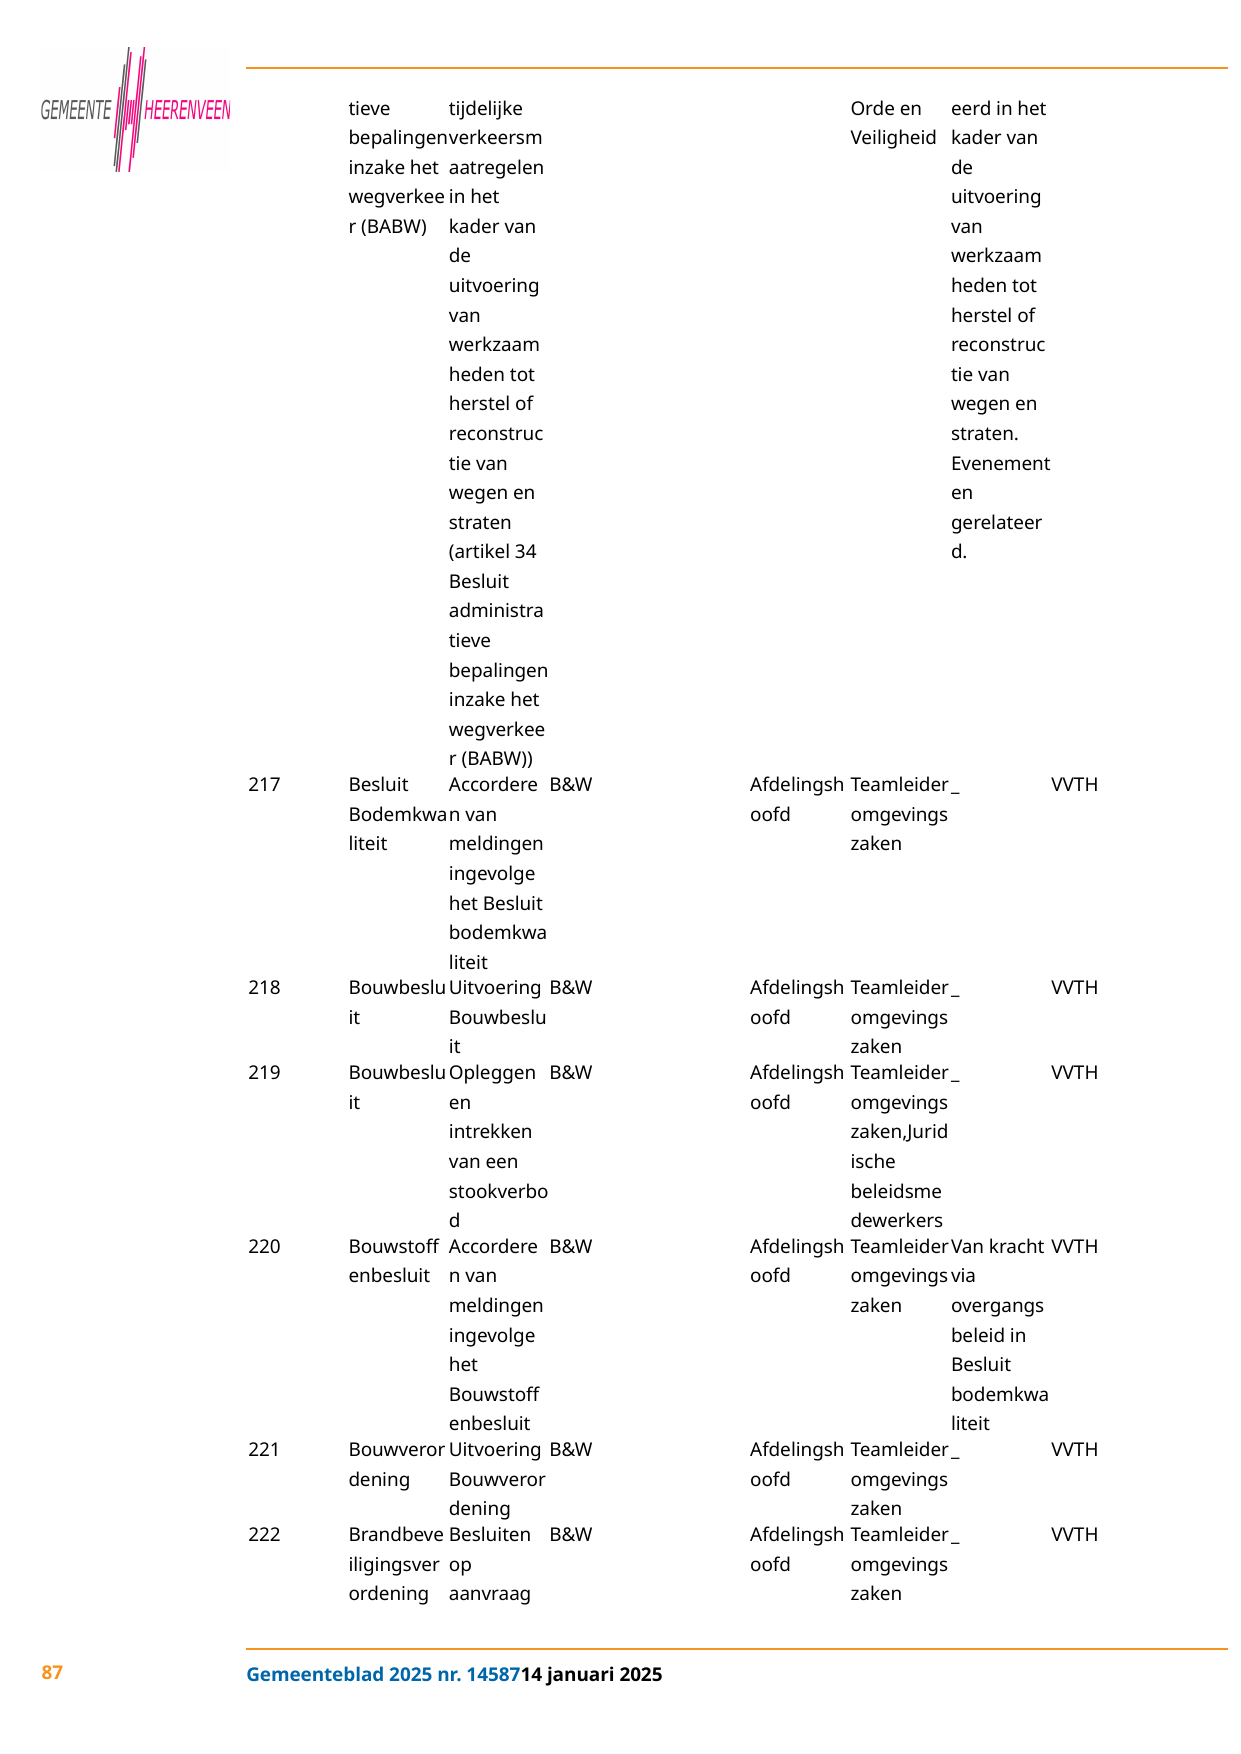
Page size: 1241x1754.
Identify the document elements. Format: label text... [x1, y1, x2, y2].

table_cell Afdelingshoofd [750, 1233, 850, 1436]
table_cell Afdelingshoofd [750, 1436, 850, 1521]
picture [41, 47, 231, 172]
table_cell Bouwbesluit [348, 1060, 449, 1233]
table_cell Teamleider omgevingszaken [850, 771, 951, 974]
table_cell eerd in het kader van de uitvoering van werkzaamheden tot herstel of reconstructie van wegen en straten. Evenementen gerelateerd. [951, 95, 1051, 771]
table_cell Afdelingshoofd [750, 1060, 850, 1233]
table_cell Teamleider omgevingszaken,Juridische beleidsmedewerkers [850, 1060, 951, 1233]
table_cell B&W [549, 975, 649, 1059]
table_cell Teamleider omgevingszaken [850, 975, 951, 1059]
table_cell 221 [248, 1436, 348, 1521]
table_cell [650, 95, 750, 771]
table_cell Brandbeveiligingsverordening [348, 1521, 449, 1606]
table_cell Bouwbesluit [348, 975, 449, 1059]
table_cell Besluiten op aanvraag [449, 1521, 549, 1606]
table_cell Afdelingshoofd [750, 975, 850, 1059]
table_cell Bouwverordening [348, 1436, 449, 1521]
table_cell tieve bepalingen inzake het wegverkeer (BABW) [348, 95, 449, 771]
table_cell VVTH [1051, 1521, 1152, 1606]
table_cell Afdelingshoofd [750, 771, 850, 974]
table_cell VVTH [1051, 1233, 1152, 1436]
table_cell [650, 1060, 750, 1233]
table_cell 217 [248, 771, 348, 974]
table_cell [650, 771, 750, 974]
table_cell B&W [549, 1436, 649, 1521]
table_cell Teamleider omgevingszaken [850, 1233, 951, 1436]
table_cell VVTH [1051, 1060, 1152, 1233]
table_cell [650, 975, 750, 1059]
table_cell [248, 95, 348, 771]
table_cell [650, 1521, 750, 1606]
table_cell _ [951, 975, 1051, 1059]
table_cell Teamleider omgevingszaken [850, 1436, 951, 1521]
table_cell Van kracht via overgangsbeleid in Besluit bodemkwaliteit [951, 1233, 1051, 1436]
table_cell Orde en Veiligheid [850, 95, 951, 771]
table_cell _ [951, 1060, 1051, 1233]
table_cell Afdelingshoofd [750, 1521, 850, 1606]
table_cell [750, 95, 850, 771]
table_cell 218 [248, 975, 348, 1059]
table_cell 222 [248, 1521, 348, 1606]
table_cell tijdelijke verkeersmaatregelen in het kader van de uitvoering van werkzaamheden tot herstel of reconstructie van wegen en straten (artikel 34 Besluit administratieve bepalingen inzake het wegverkeer (BABW)) [449, 95, 549, 771]
table_cell [1051, 95, 1152, 771]
table_cell [549, 95, 649, 771]
table_cell VVTH [1051, 1436, 1152, 1521]
table_cell Uitvoering Bouwverordening [449, 1436, 549, 1521]
table_cell B&W [549, 771, 649, 974]
table_cell B&W [549, 1233, 649, 1436]
table_cell Bouwstoffenbesluit [348, 1233, 449, 1436]
table_cell B&W [549, 1060, 649, 1233]
table_cell VVTH [1051, 975, 1152, 1059]
table_cell [650, 1233, 750, 1436]
table_cell 219 [248, 1060, 348, 1233]
table_cell _ [951, 1436, 1051, 1521]
table_cell Accorderen van meldingen ingevolge het Bouwstoffenbesluit [449, 1233, 549, 1436]
table_cell B&W [549, 1521, 649, 1606]
table_cell Accorderen van meldingen ingevolge het Besluit bodemkwaliteit [449, 771, 549, 974]
table_cell Uitvoering Bouwbesluit [449, 975, 549, 1059]
table_cell Teamleider omgevingszaken [850, 1521, 951, 1606]
table_cell _ [951, 771, 1051, 974]
table_cell Opleggen en intrekken van een stookverbod [449, 1060, 549, 1233]
table_cell VVTH [1051, 771, 1152, 974]
table_cell _ [951, 1521, 1051, 1606]
table_cell Besluit Bodemkwaliteit [348, 771, 449, 974]
table_cell 220 [248, 1233, 348, 1436]
table_cell [650, 1436, 750, 1521]
